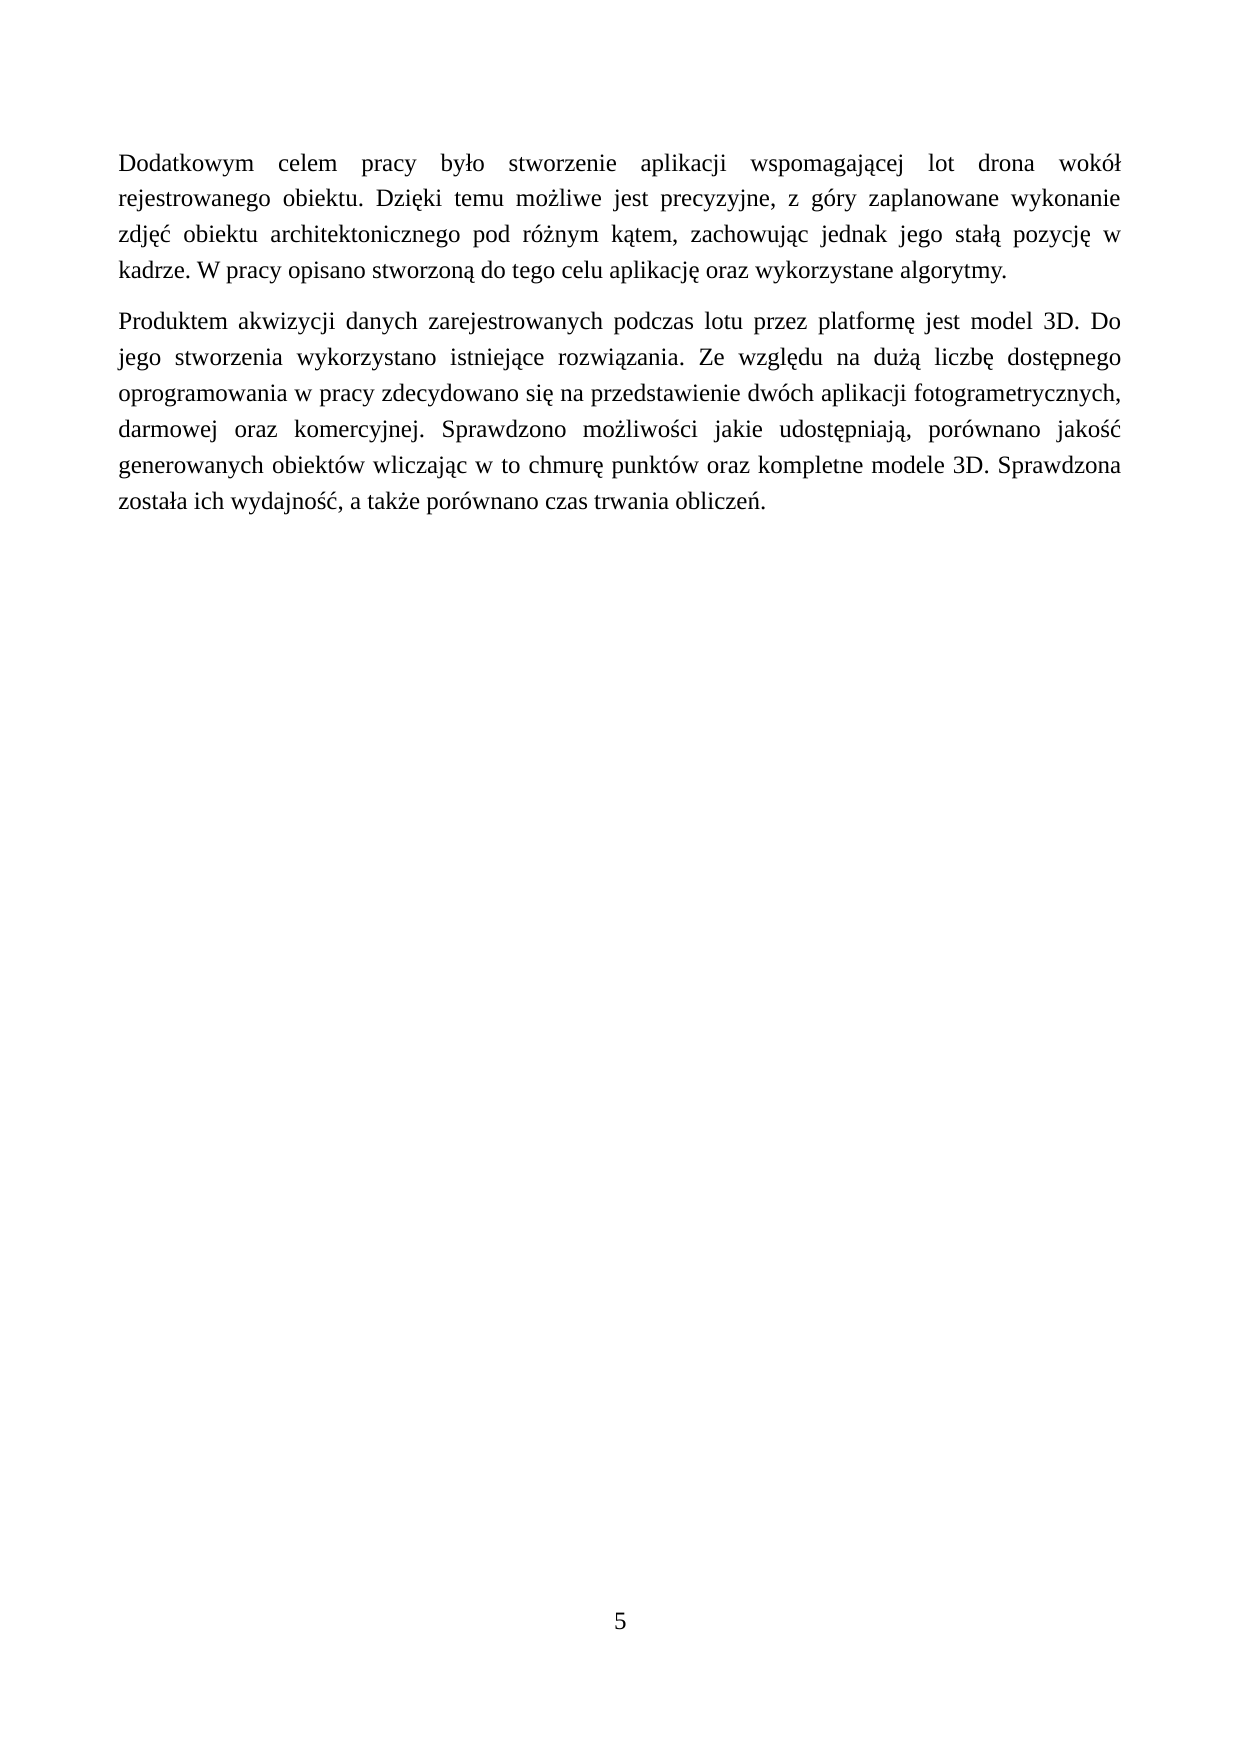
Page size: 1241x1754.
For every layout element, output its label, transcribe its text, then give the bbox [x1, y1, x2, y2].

text Dodatkowym celem pracy było stworzenie aplikacji wspomagającej lot drona wokół rejestrowanego obiektu. Dzięki temu możliwe jest precyzyjne, z góry zaplanowane wykonanie zdjęć obiektu architektonicznego pod różnym kątem, zachowując jednak jego stałą pozycję w kadrze. W pracy opisano stworzoną do tego celu aplikację oraz wykorzystane algorytmy. [118, 148, 1122, 284]
text Produktem akwizycji danych zarejestrowanych podczas lotu przez platformę jest model 3D. Do jego stworzenia wykorzystano istniejące rozwiązania. Ze względu na dużą liczbę dostępnego oprogramowania w pracy zdecydowano się na przedstawienie dwóch aplikacji fotogrametrycznych, darmowej oraz komercyjnej. Sprawdzono możliwości jakie udostępniają, porównano jakość generowanych obiektów wliczając w to chmurę punktów oraz kompletne modele 3D. Sprawdzona została ich wydajność, a także porównano czas trwania obliczeń. [118, 306, 1122, 514]
